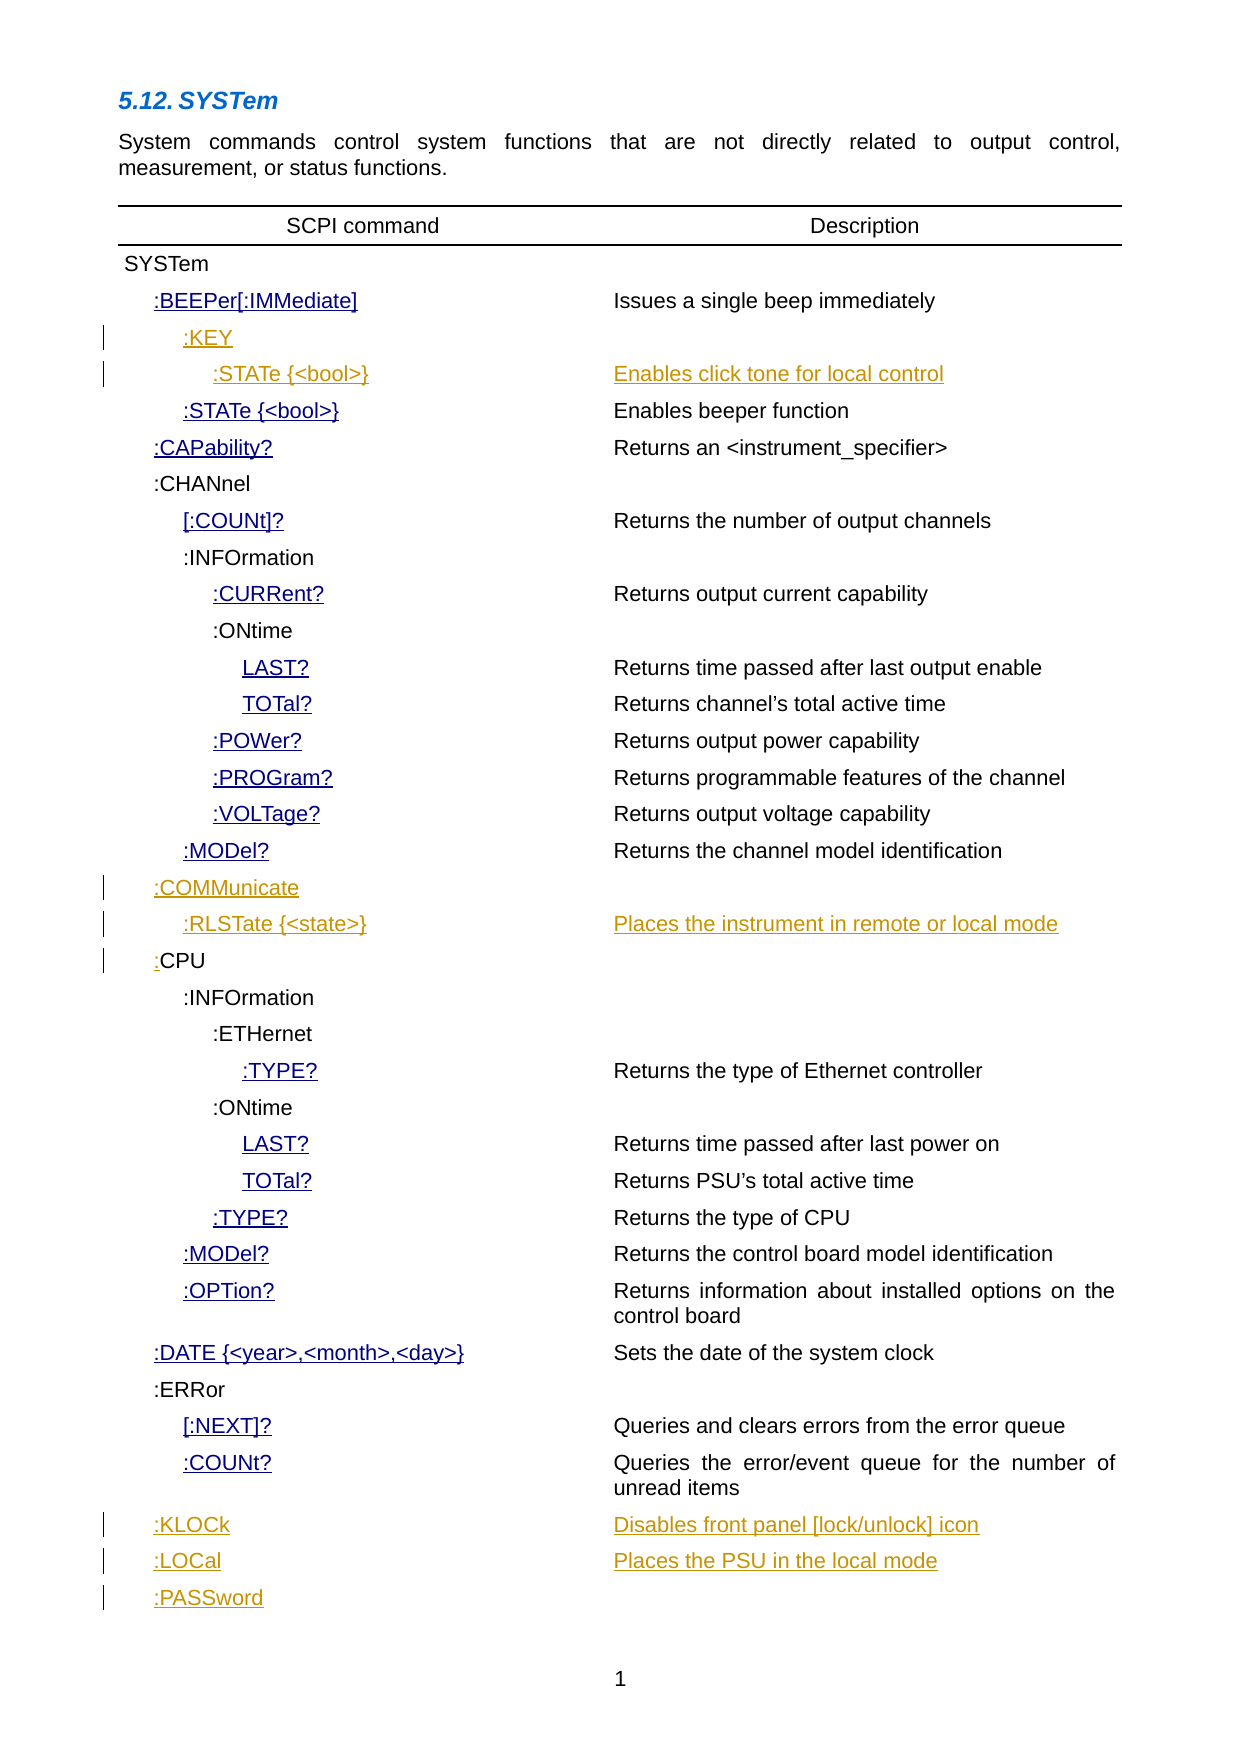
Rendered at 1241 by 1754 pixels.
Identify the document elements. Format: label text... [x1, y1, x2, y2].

table_cell :PASSword [118, 1579, 608, 1616]
subtitle SYSTem [118, 86, 1122, 114]
table_cell :TYPE? [118, 1199, 608, 1236]
table_cell Sets the date of the system clock [608, 1334, 1122, 1371]
table_cell [608, 1371, 1122, 1407]
table_cell Enables beeper function [608, 392, 1122, 429]
table_cell SYSTem [118, 246, 608, 282]
table_cell :ONtime [118, 612, 608, 649]
table_cell TOTal? [118, 686, 608, 722]
table_cell TOTal? [118, 1162, 608, 1199]
table_cell Returns the type of Ethernet controller [608, 1052, 1122, 1089]
table_cell [608, 869, 1122, 906]
table_cell :STATe {<bool>} [118, 392, 608, 429]
table_cell Returns the number of output channels [608, 502, 1122, 539]
table_cell Issues a single beep immediately [608, 282, 1122, 319]
table_header SCPI command [118, 207, 608, 243]
table_cell :MODel? [118, 1236, 608, 1272]
table_cell [:COUNt]? [118, 502, 608, 539]
table_cell Queries the error/event queue for the number of unread items [608, 1444, 1122, 1506]
table_cell Returns the control board model identification [608, 1236, 1122, 1272]
table_cell :COUNt? [118, 1444, 608, 1506]
table_cell Returns time passed after last output enable [608, 649, 1122, 686]
table_cell Enables click tone for local control [608, 356, 1122, 392]
table_cell :CPU [118, 942, 608, 979]
table_cell [608, 466, 1122, 502]
table_cell [608, 1579, 1122, 1616]
table_cell :TYPE? [118, 1052, 608, 1089]
table_cell :DATE {<year>,<month>,<day>} [118, 1334, 608, 1371]
table_cell Places the PSU in the local mode [608, 1543, 1122, 1579]
table_cell :CURRent? [118, 576, 608, 612]
table_cell Returns output voltage capability [608, 796, 1122, 832]
table_cell [608, 319, 1122, 356]
table_cell [608, 1089, 1122, 1126]
table_header Description [608, 207, 1122, 243]
table_cell Disables front panel [lock/unlock] icon [608, 1506, 1122, 1543]
table_cell [608, 1016, 1122, 1052]
table_cell LAST? [118, 649, 608, 686]
table_cell Returns PSU’s total active time [608, 1162, 1122, 1199]
table_cell :OPTion? [118, 1272, 608, 1334]
table_cell LAST? [118, 1126, 608, 1162]
table_cell Returns time passed after last power on [608, 1126, 1122, 1162]
table_cell [608, 539, 1122, 576]
table_cell Returns output power capability [608, 722, 1122, 759]
table_cell :VOLTage? [118, 796, 608, 832]
table_cell Returns an <instrument_specifier> [608, 429, 1122, 466]
table_cell :KLOCk [118, 1506, 608, 1543]
table_cell Returns the channel model identification [608, 832, 1122, 869]
table_cell [608, 612, 1122, 649]
table_cell :ERRor [118, 1371, 608, 1407]
table_cell :RLSTate {<state>} [118, 906, 608, 942]
table_cell :KEY [118, 319, 608, 356]
table_cell [608, 942, 1122, 979]
table_cell Returns channel’s total active time [608, 686, 1122, 722]
table_cell [608, 246, 1122, 282]
table_cell Returns output current capability [608, 576, 1122, 612]
table_cell [:NEXT]? [118, 1408, 608, 1444]
table_cell :INFOrmation [118, 979, 608, 1016]
table_cell Returns the type of CPU [608, 1199, 1122, 1236]
table_cell Places the instrument in remote or local mode [608, 906, 1122, 942]
table_cell :INFOrmation [118, 539, 608, 576]
table_cell :ETHernet [118, 1016, 608, 1052]
table_cell :POWer? [118, 722, 608, 759]
table_cell :PROGram? [118, 759, 608, 796]
table_cell :ONtime [118, 1089, 608, 1126]
table_cell Queries and clears errors from the error queue [608, 1408, 1122, 1444]
table_cell :CHANnel [118, 466, 608, 502]
table_cell [608, 979, 1122, 1016]
table_cell :LOCal [118, 1543, 608, 1579]
table_cell :MODel? [118, 832, 608, 869]
table_cell :STATe {<bool>} [118, 356, 608, 392]
table_cell :BEEPer[:IMMediate] [118, 282, 608, 319]
table_cell :CAPability? [118, 429, 608, 466]
table_cell Returns information about installed options on the control board [608, 1272, 1122, 1334]
text System commands control system functions that are not directly related to output control, measurement, or status functions. [118, 129, 1122, 179]
table_cell :COMMunicate [118, 869, 608, 906]
table_cell Returns programmable features of the channel [608, 759, 1122, 796]
